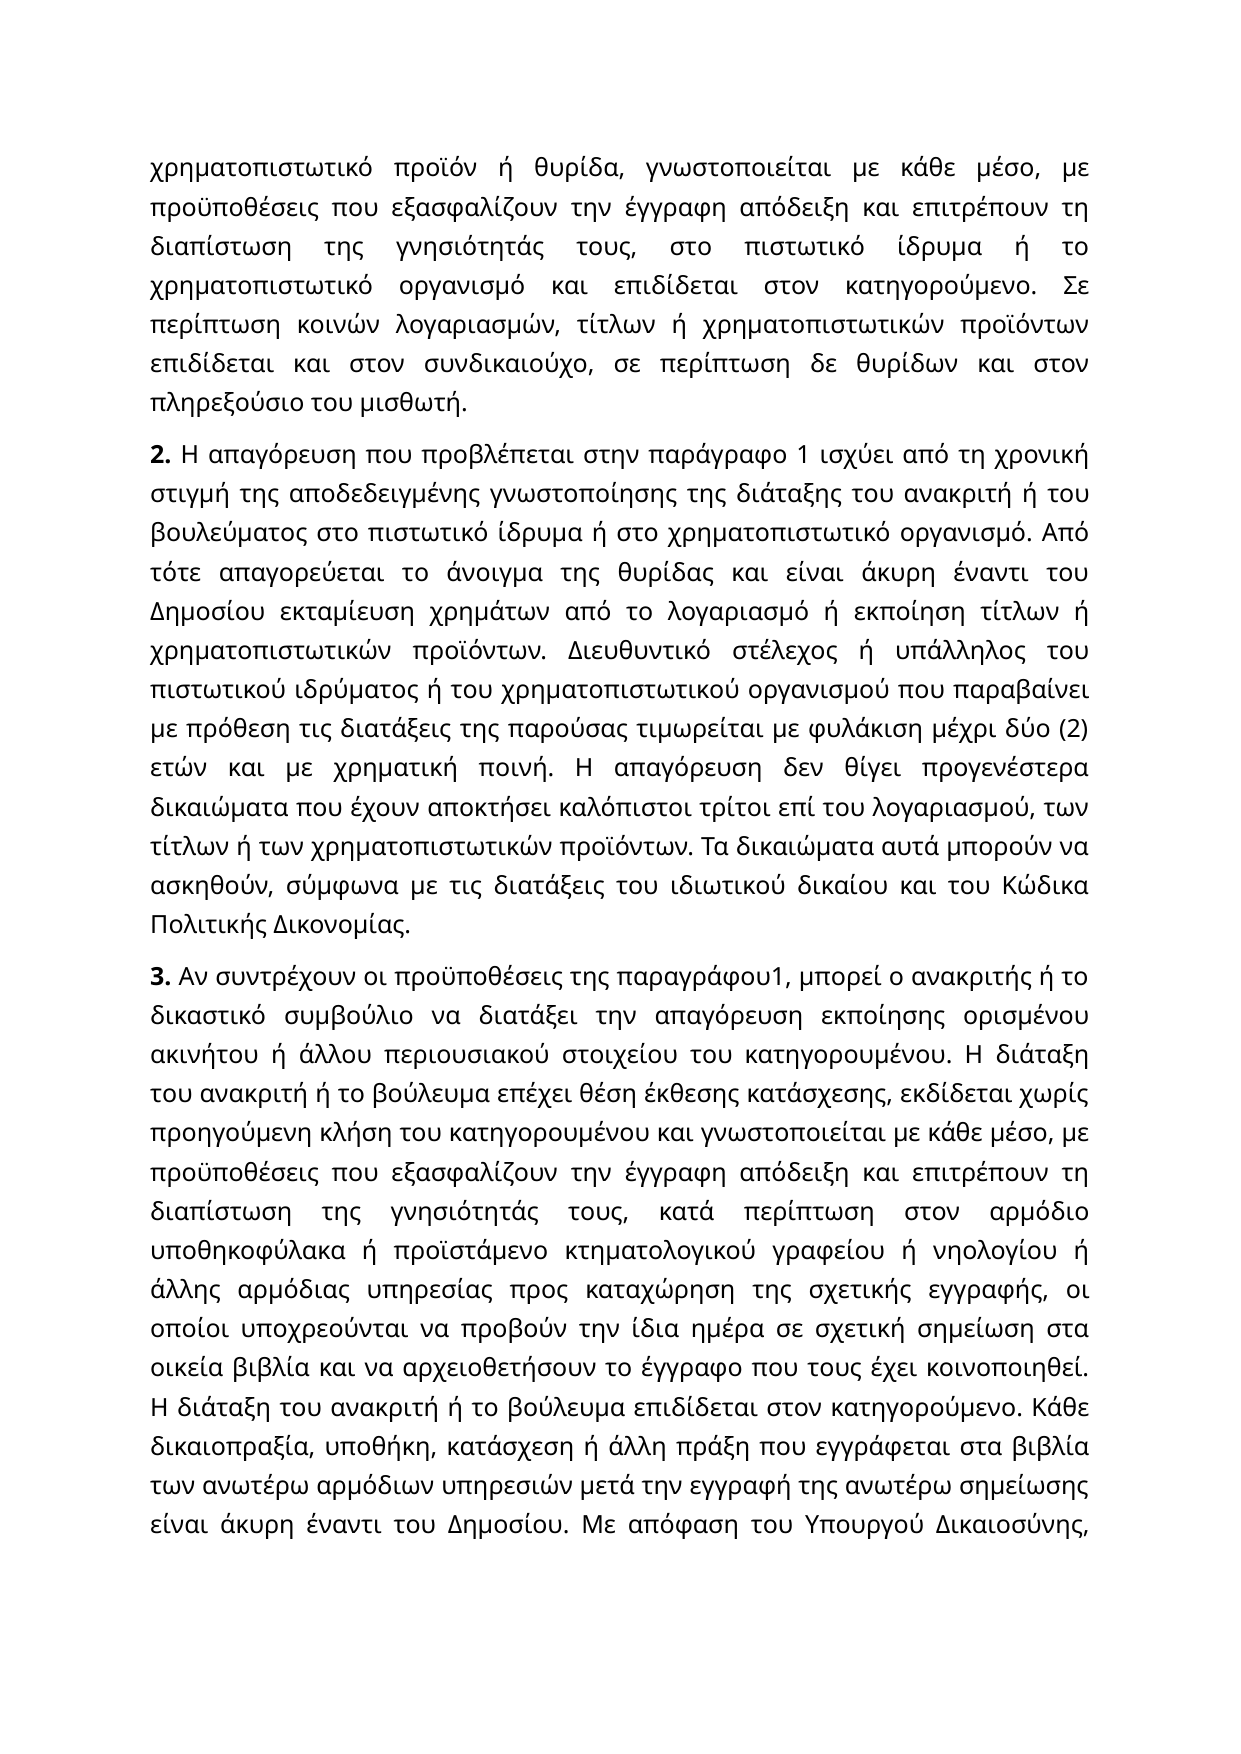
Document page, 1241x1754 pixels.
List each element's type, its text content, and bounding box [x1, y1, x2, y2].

text 3. Αν συντρέχουν οι προϋποθέσεις της παραγράφου1, μπορεί ο ανακριτής ή το δικαστικό συμβούλιο να διατάξει την απαγόρευση εκποίησης ορισμένου ακινήτου ή άλλου περιουσιακού στοιχείου του κατηγορουμένου. Η διάταξη του ανακριτή ή το βούλευμα επέχει θέση έκθεσης κατάσχεσης, εκδίδεται χωρίς προηγούμενη κλήση του κατηγορουμένου και γνωστοποιείται με κάθε μέσο, με προϋποθέσεις που εξασφαλίζουν την έγγραφη απόδειξη και επιτρέπουν τη διαπίστωση της γνησιότητάς τους, κατά περίπτωση στον αρμόδιο υποθηκοφύλακα ή προϊστάμενο κτηματολογικού γραφείου ή νηολογίου ή άλλης αρμόδιας υπηρεσίας προς καταχώρηση της σχετικής εγγραφής, οι οποίοι υποχρεούνται να προβούν την ίδια ημέρα σε σχετική σημείωση στα οικεία βιβλία και να αρχειοθετήσουν το έγγραφο που τους έχει κοινοποιηθεί. Η διάταξη του ανακριτή ή το βούλευμα επιδίδεται στον κατηγορούμενο. Κάθε δικαιοπραξία, υποθήκη, κατάσχεση ή άλλη πράξη που εγγράφεται στα βιβλία των ανωτέρω αρμόδιων υπηρεσιών μετά την εγγραφή της ανωτέρω σημείωσης είναι άκυρη έναντι του Δημοσίου. Με απόφαση του Υπουργού Δικαιοσύνης, [150, 958, 1090, 1541]
text χρηματοπιστωτικό προϊόν ή θυρίδα, γνωστοποιείται με κάθε μέσο, με προϋποθέσεις που εξασφαλίζουν την έγγραφη απόδειξη και επιτρέπουν τη διαπίστωση της γνησιότητάς τους, στο πιστωτικό ίδρυμα ή το χρηματοπιστωτικό οργανισμό και επιδίδεται στον κατηγορούμενο. Σε περίπτωση κοινών λογαριασμών, τίτλων ή χρηματοπιστωτικών προϊόντων επιδίδεται και στον συνδικαιούχο, σε περίπτωση δε θυρίδων και στον πληρεξούσιο του μισθωτή. [150, 150, 1090, 419]
text 2. Η απαγόρευση που προβλέπεται στην παράγραφο 1 ισχύει από τη χρονική στιγμή της αποδεδειγμένης γνωστοποίησης της διάταξης του ανακριτή ή του βουλεύματος στο πιστωτικό ίδρυμα ή στο χρηματοπιστωτικό οργανισμό. Από τότε απαγορεύεται το άνοιγμα της θυρίδας και είναι άκυρη έναντι του Δημοσίου εκταμίευση χρημάτων από το λογαριασμό ή εκποίηση τίτλων ή χρηματοπιστωτικών προϊόντων. Διευθυντικό στέλεχος ή υπάλληλος του πιστωτικού ιδρύματος ή του χρηματοπιστωτικού οργανισμού που παραβαίνει με πρόθεση τις διατάξεις της παρούσας τιμωρείται με φυλάκιση μέχρι δύο (2) ετών και με χρηματική ποινή. Η απαγόρευση δεν θίγει προγενέστερα δικαιώματα που έχουν αποκτήσει καλόπιστοι τρίτοι επί του λογαριασμού, των τίτλων ή των χρηματοπιστωτικών προϊόντων. Τα δικαιώματα αυτά μπορούν να ασκηθούν, σύμφωνα με τις διατάξεις του ιδιωτικού δικαίου και του Κώδικα Πολιτικής Δικονομίας. [150, 437, 1090, 941]
